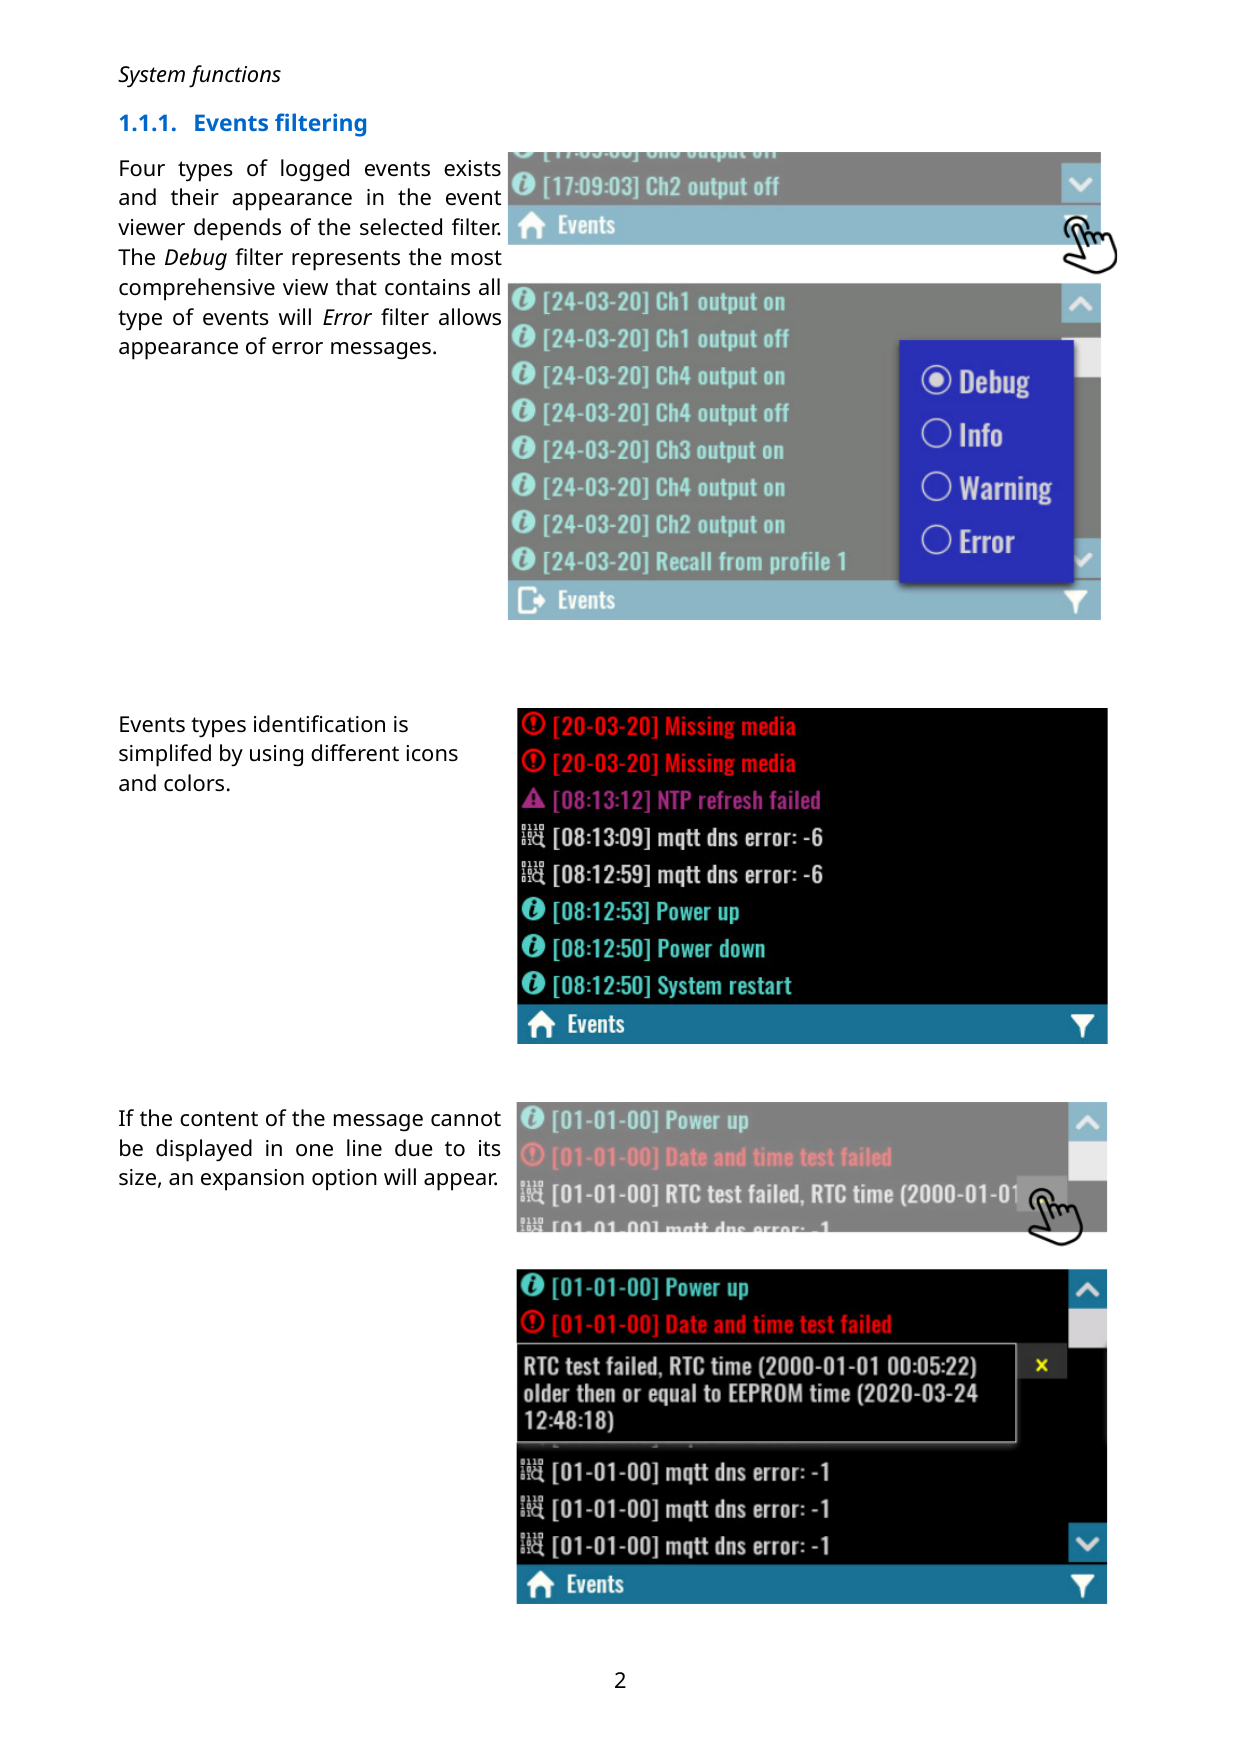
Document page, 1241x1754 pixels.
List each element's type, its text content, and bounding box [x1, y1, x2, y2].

subtitle Events filtering [118, 107, 1122, 138]
table_header If the content of the message cannot be displayed in one line due to its size, an expansion option will appear. [118, 1103, 502, 1621]
table_header [502, 1103, 1122, 1621]
table_header Events types identification is simplifed by using different icons and colors. [118, 709, 502, 1073]
table_header [502, 153, 1123, 649]
picture [507, 152, 1118, 620]
table_header Four types of logged events exists and their appearance in the event viewer depends of the selected filter. The Debug filter represents the most comprehensive view that contains all type of events will Error filter allows appearance of error messages. [118, 153, 502, 649]
table_header [502, 709, 1123, 1073]
picture [517, 708, 1108, 1044]
picture [516, 1102, 1108, 1604]
